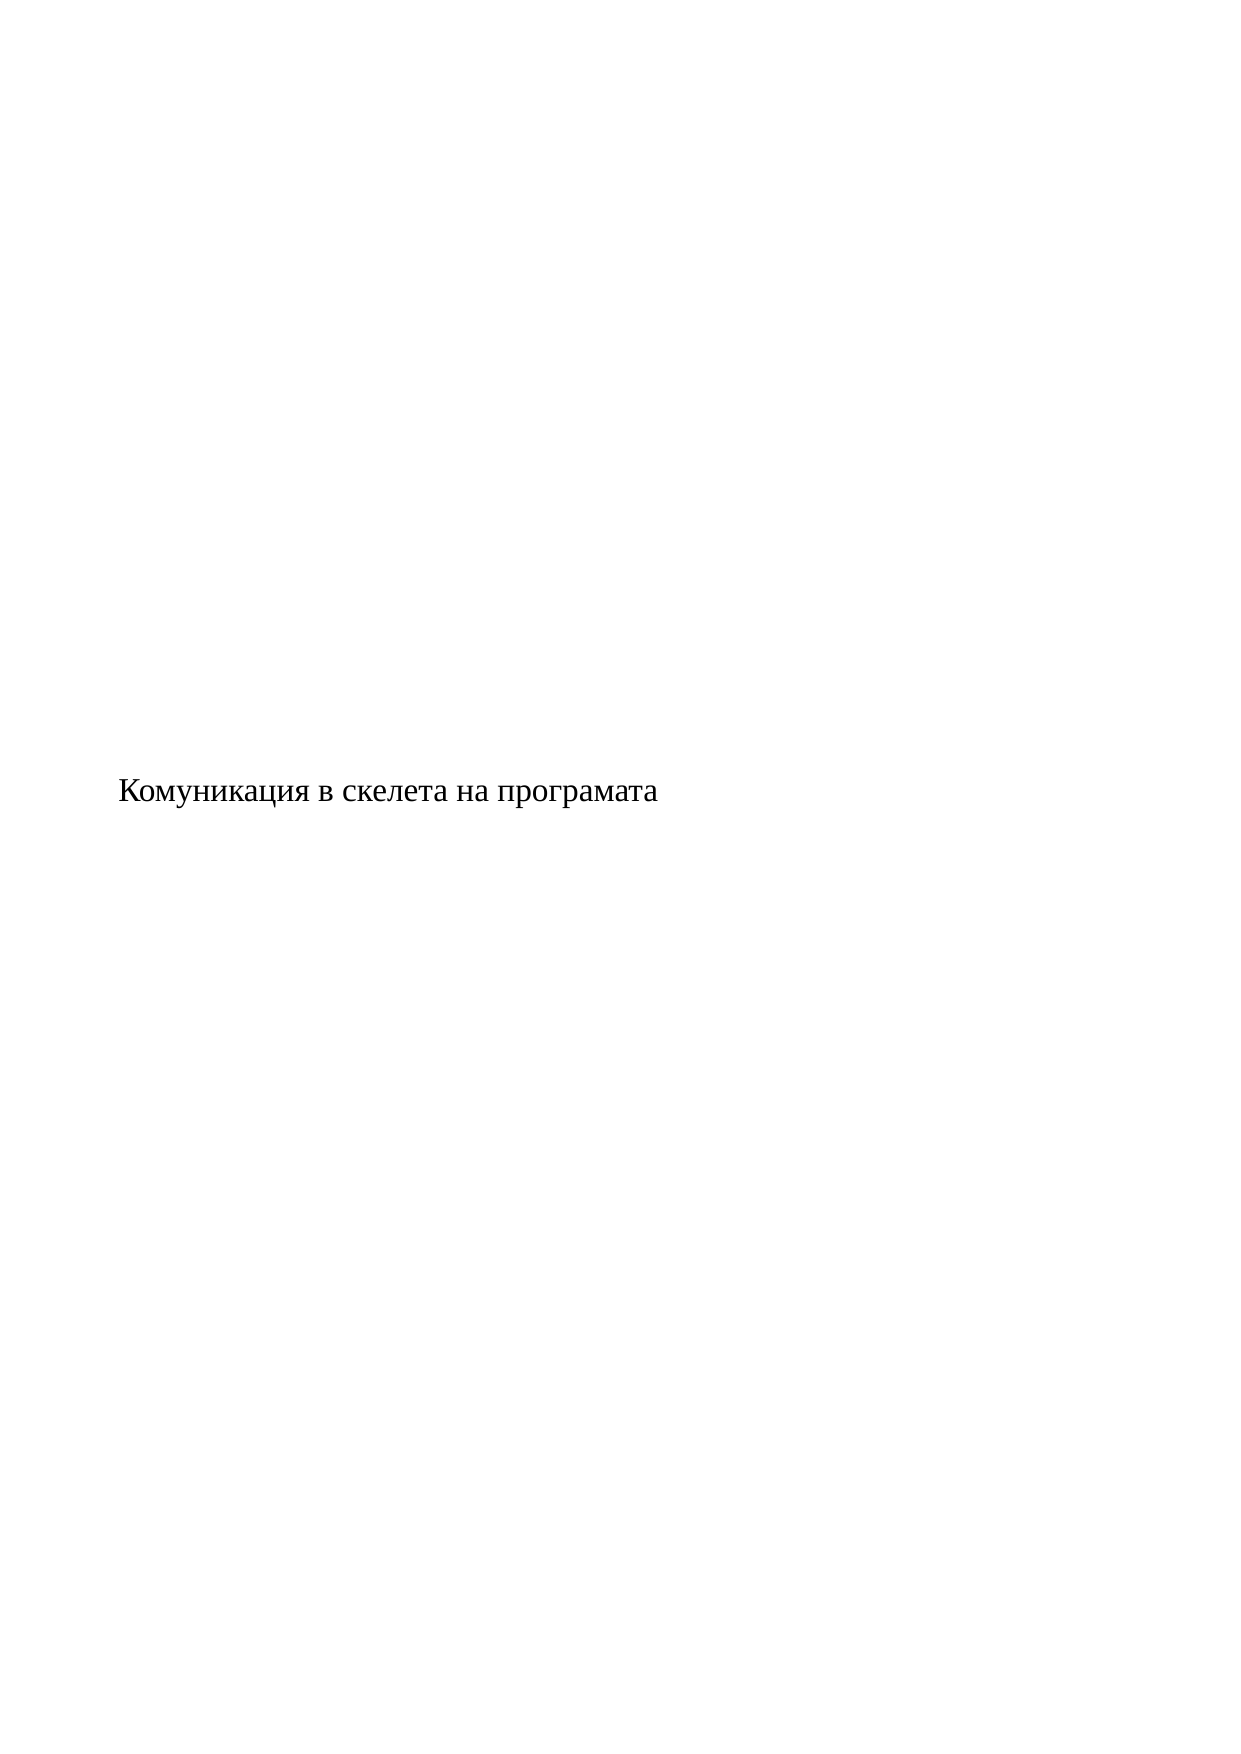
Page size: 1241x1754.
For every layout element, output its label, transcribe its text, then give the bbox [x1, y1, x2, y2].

text Комуникация в скелета на програмата [118, 770, 1122, 808]
